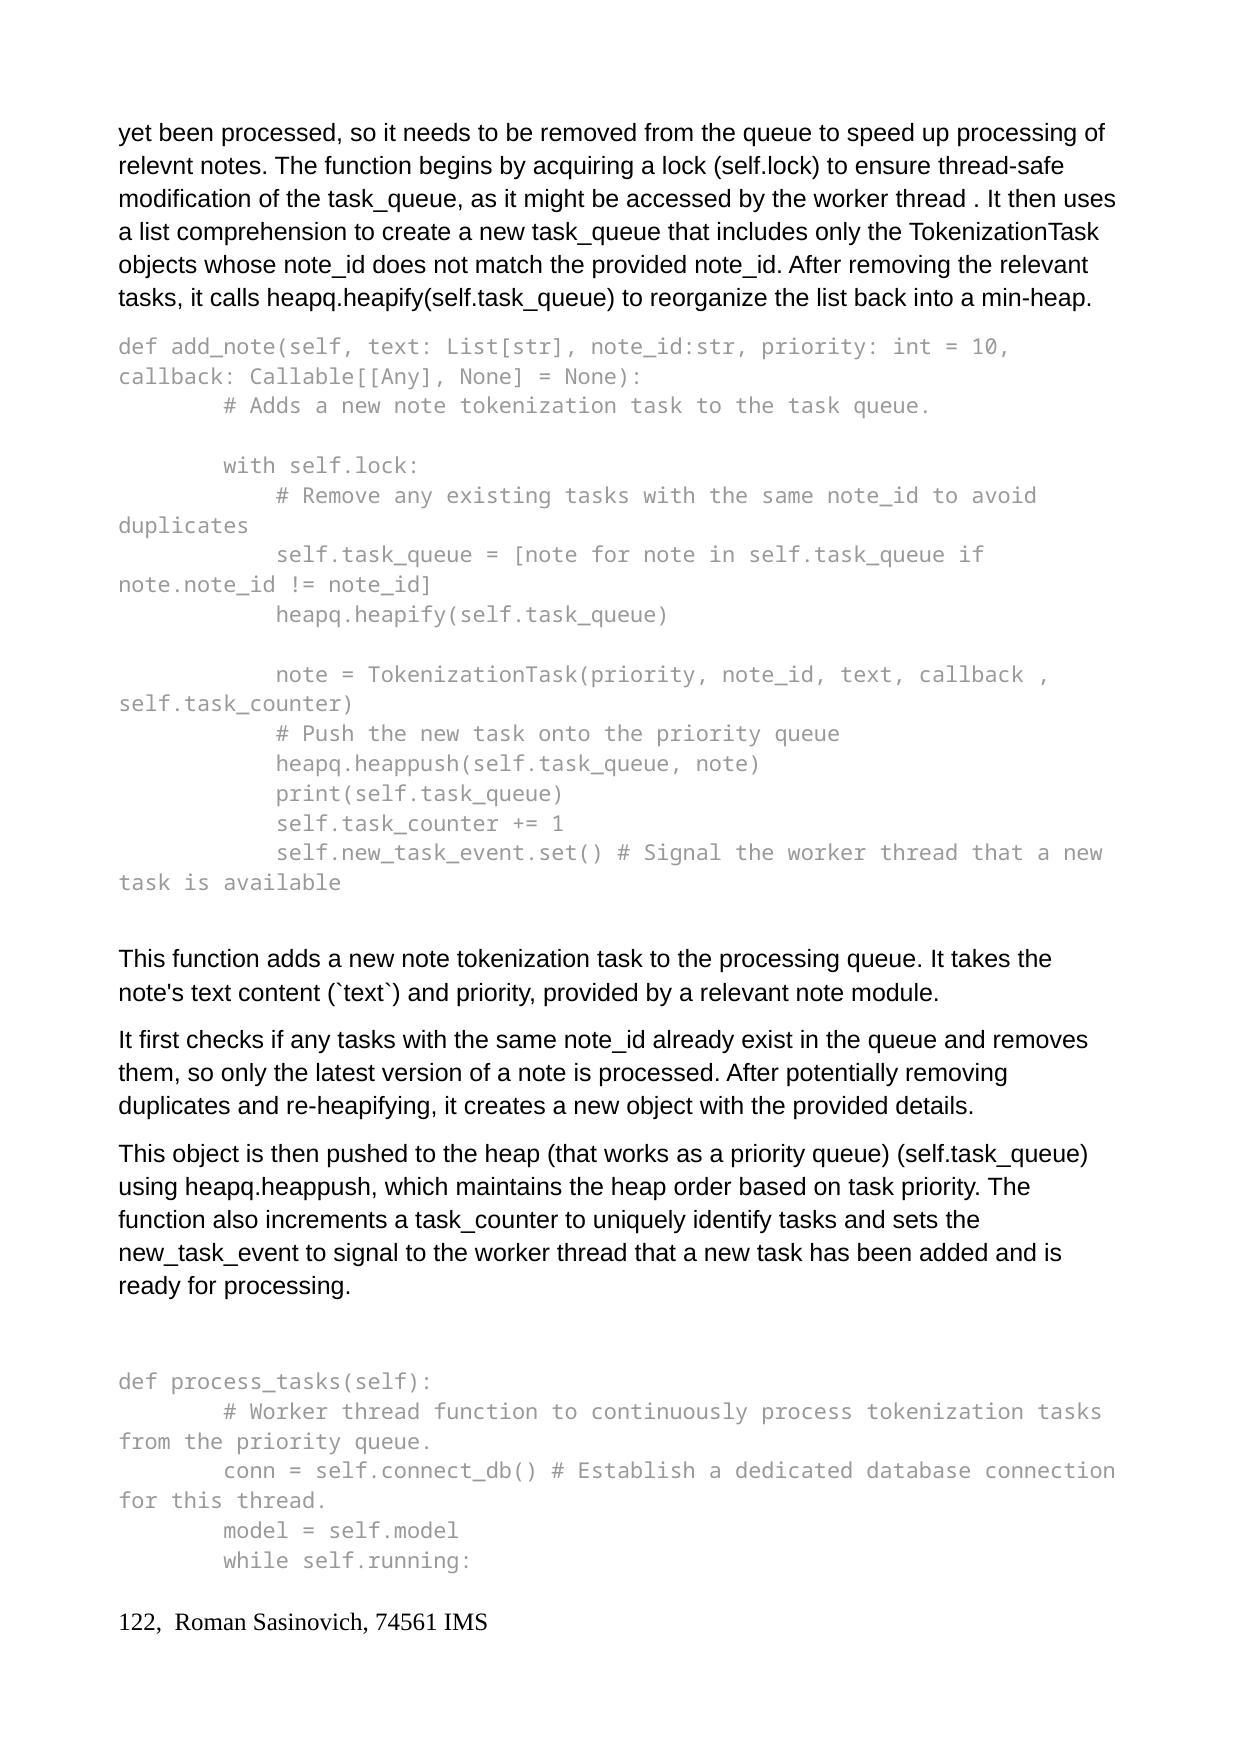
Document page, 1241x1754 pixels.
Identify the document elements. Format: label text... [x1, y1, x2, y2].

text This object is then pushed to the heap (that works as a priority queue) (self.task_queue) using heapq.heappush, which maintains the heap order based on task priority. The function also increments a task_counter to uniquely identify tasks and sets the new_task_event to signal to the worker thread that a new task has been added and is ready for processing. [118, 1139, 1122, 1299]
text def add_note(self, text: List[str], note_id:str, priority: int = 10, callback: Callable[[Any], None] = None): # Adds a new note tokenization task to the task queue. with self.lock: # Remove any existing tasks with the same note_id to avoid duplicates self.task_queue = [note for note in self.task_queue if note.note_id != note_id] heapq.heapify(self.task_queue) note = TokenizationTask(priority, note_id, text, callback , self.task_counter) # Push the new task onto the priority queue heapq.heappush(self.task_queue, note) print(self.task_queue) self.task_counter += 1 self.new_task_event.set() # Signal the worker thread that a new task is available [118, 331, 1122, 897]
text def process_tasks(self): # Worker thread function to continuously process tokenization tasks from the priority queue. conn = self.connect_db() # Establish a dedicated database connection for this thread. model = self.model while self.running: [118, 1366, 1122, 1574]
text yet been processed, so it needs to be removed from the queue to speed up processing of relevnt notes. The function begins by acquiring a lock (self.lock) to ensure thread-safe modification of the task_queue, as it might be accessed by the worker thread . It then uses a list comprehension to create a new task_queue that includes only the TokenizationTask objects whose note_id does not match the provided note_id. After removing the relevant tasks, it calls heapq.heapify(self.task_queue) to reorganize the list back into a min-heap. [118, 118, 1122, 312]
text This function adds a new note tokenization task to the processing queue. It takes the note's text content (`text`) and priority, provided by a relevant note module. [118, 944, 1122, 1006]
text It first checks if any tasks with the same note_id already exist in the queue and removes them, so only the latest version of a note is processed. After potentially removing duplicates and re-heapifying, it creates a new object with the provided details. [118, 1025, 1122, 1120]
